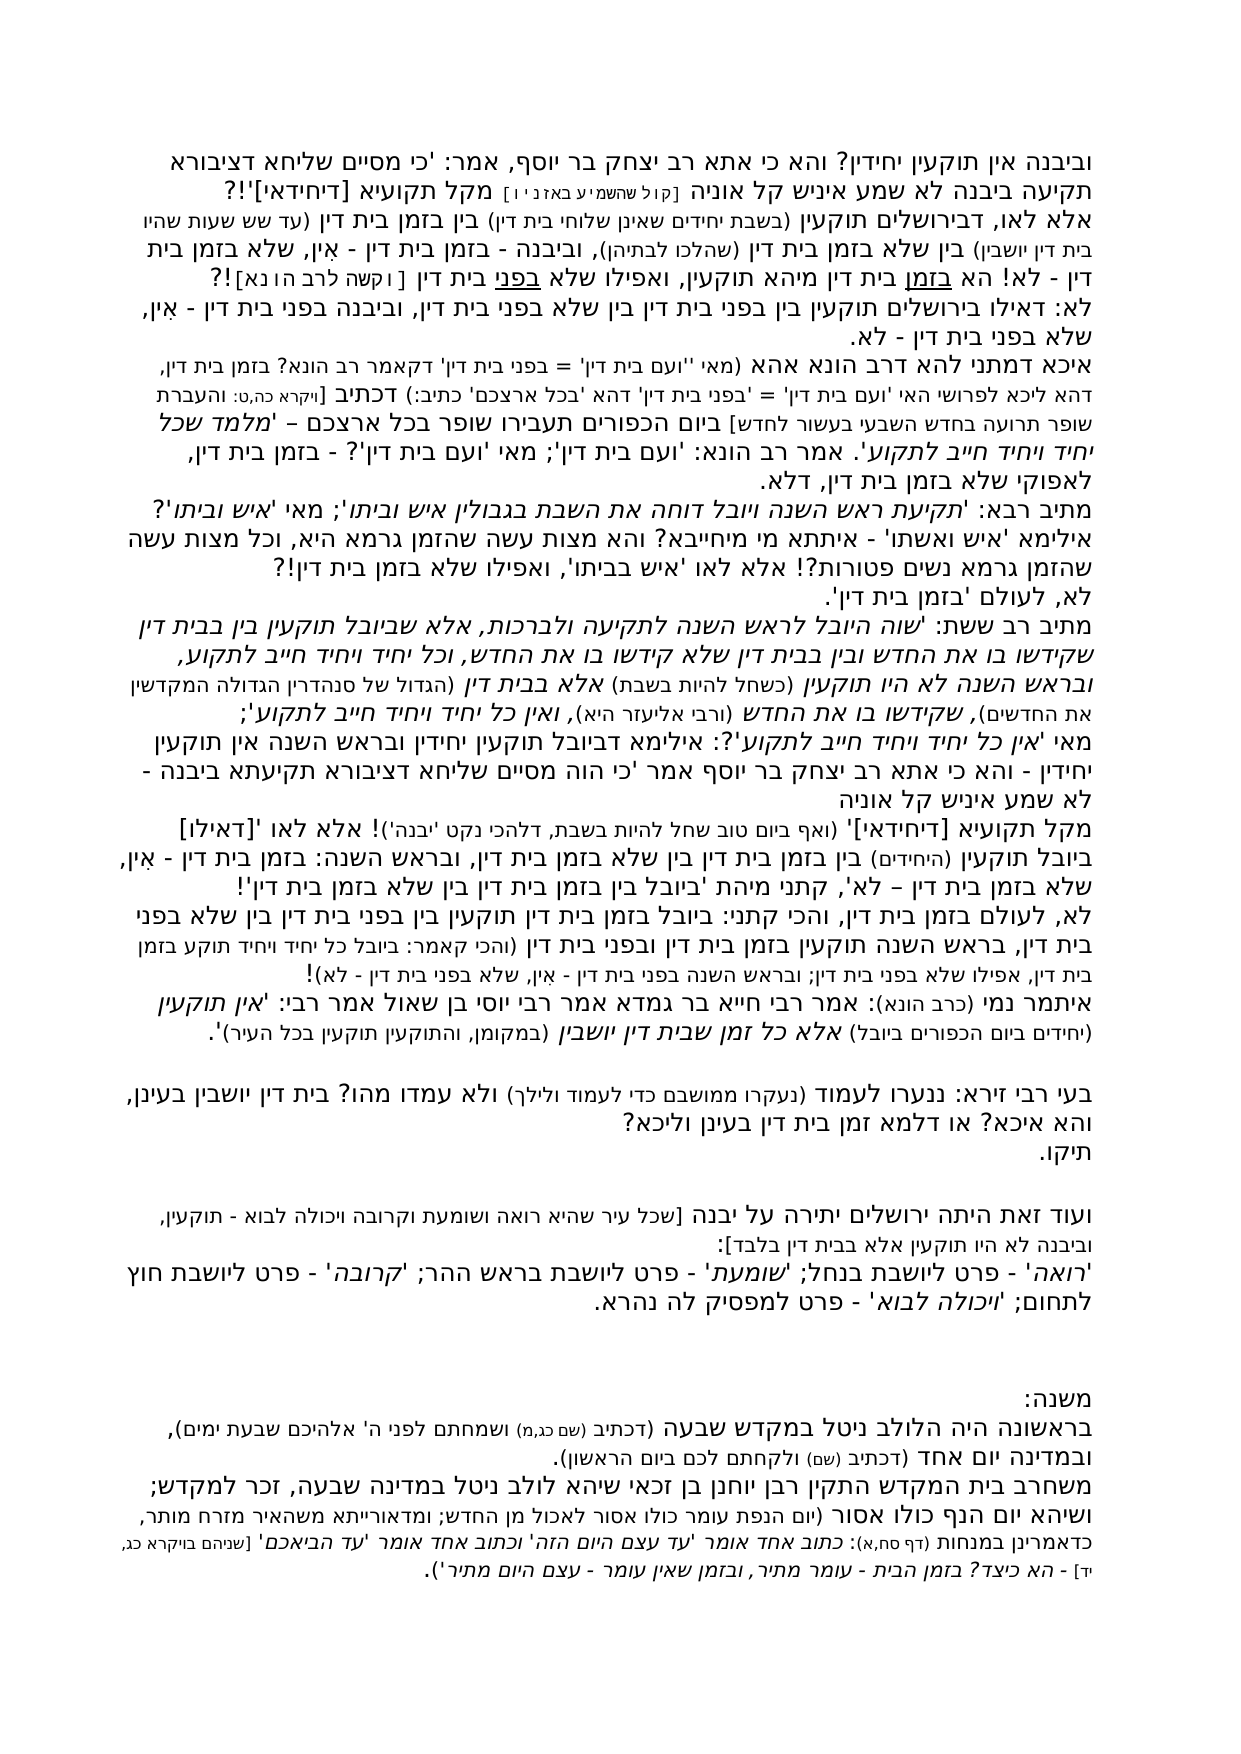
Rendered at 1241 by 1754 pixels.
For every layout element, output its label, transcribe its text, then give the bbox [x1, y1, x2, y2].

text איכא דמתני להא דרב הונא אהא (מאי ''ועם בית דין' = בפני בית דין' דקאמר רב הונא? בזמן בית דין, דהא ליכא לפרושי האי 'ועם בית דין' = 'בפני בית דין' דהא 'בכל ארצכם' כתיב:) דכתיב [ויקרא כה,ט: והעברת שופר תרועה בחדש השבעי בעשור לחדש] ביום הכפורים תעבירו שופר בכל ארצכם – 'מלמד שכל יחיד ויחיד חייב לתקוע'. אמר רב הונא: 'ועם בית דין'; מאי 'ועם בית דין'? - בזמן בית דין, לאפוקי שלא בזמן בית דין, דלא. [118, 351, 1092, 496]
text איתמר נמי (כרב הונא): אמר רבי חייא בר גמדא אמר רבי יוסי בן שאול אמר רבי: 'אין תוקעין (יחידים ביום הכפורים ביובל) אלא כל זמן שבית דין יושבין (במקומן, והתוקעין תוקעין בכל העיר)'. [118, 988, 1092, 1046]
text תיקו. [118, 1138, 1092, 1167]
text משנה: [118, 1384, 1092, 1413]
text לא, לעולם בזמן בית דין, והכי קתני: ביובל בזמן בית דין תוקעין בין בפני בית דין בין שלא בפני בית דין, בראש השנה תוקעין בזמן בית דין ובפני בית דין (והכי קאמר: ביובל כל יחיד ויחיד תוקע בזמן בית דין, אפילו שלא בפני בית דין; ובראש השנה בפני בית דין - אִין, שלא בפני בית דין - לא)! [118, 901, 1092, 988]
text ועוד זאת היתה ירושלים יתירה על יבנה [שכל עיר שהיא רואה ושומעת וקרובה ויכולה לבוא - תוקעין, וביבנה לא היו תוקעין אלא בבית דין בלבד]: [118, 1201, 1092, 1259]
text אלא לאו, דבירושלים תוקעין (בשבת יחידים שאינן שלוחי בית דין) בין בזמן בית דין (עד שש שעות שהיו בית דין יושבין) בין שלא בזמן בית דין (שהלכו לבתיהן), וביבנה - בזמן בית דין - אִין, שלא בזמן בית דין - לא! הא בזמן בית דין מיהא תוקעין, ואפילו שלא בפני בית דין [וקשה לרב הונא]!? [118, 206, 1092, 293]
text מקל תקועיא [דיחידאי]' (ואף ביום טוב שחל להיות בשבת, דלהכי נקט 'יבנה')! אלא לאו '[דאילו] ביובל תוקעין (היחידים) בין בזמן בית דין בין שלא בזמן בית דין, ובראש השנה: בזמן בית דין - אִין, שלא בזמן בית דין – לא', קתני מיהת 'ביובל בין בזמן בית דין בין שלא בזמן בית דין'! [118, 814, 1092, 901]
text לא: דאילו בירושלים תוקעין בין בפני בית דין בין שלא בפני בית דין, וביבנה בפני בית דין - אִין, שלא בפני בית דין - לא. [118, 293, 1092, 351]
text בראשונה היה הלולב ניטל במקדש שבעה (דכתיב (שם כג,מ) ושמחתם לפני ה' אלהיכם שבעת ימים), ובמדינה יום אחד (דכתיב (שם) ולקחתם לכם ביום הראשון). [118, 1413, 1092, 1471]
text וביבנה אין תוקעין יחידין? והא כי אתא רב יצחק בר יוסף, אמר: 'כי מסיים שליחא דציבורא תקיעה ביבנה לא שמע איניש קל אוניה [קול שהשמיע באזניו] מקל תקועיא [דיחידאי]'!? [118, 148, 1092, 206]
text בעי רבי זירא: ננערו לעמוד (נעקרו ממושבם כדי לעמוד ולילך) ולא עמדו מהו? בית דין יושבין בעינן, והא איכא? או דלמא זמן בית דין בעינן וליכא? [118, 1080, 1092, 1138]
text מתיב רב ששת: 'שוה היובל לראש השנה לתקיעה ולברכות, אלא שביובל תוקעין בין בבית דין שקידשו בו את החדש ובין בבית דין שלא קידשו בו את החדש, וכל יחיד ויחיד חייב לתקוע, ובראש השנה לא היו תוקעין (כשחל להיות בשבת) אלא בבית דין (הגדול של סנהדרין הגדולה המקדשין את החדשים), שקידשו בו את החדש (ורבי אליעזר היא), ואין כל יחיד ויחיד חייב לתקוע'; [118, 612, 1092, 727]
text משחרב בית המקדש התקין רבן יוחנן בן זכאי שיהא לולב ניטל במדינה שבעה, זכר למקדש; ושיהא יום הנף כולו אסור (יום הנפת עומר כולו אסור לאכול מן החדש; ומדאורייתא משהאיר מזרח מותר, כדאמרינן במנחות (דף סח,א): כתוב אחד אומר 'עד עצם היום הזה' וכתוב אחד אומר 'עד הביאכם' [שניהם בויקרא כג,יד] - הא כיצד? בזמן הבית - עומר מתיר, ובזמן שאין עומר - עצם היום מתיר'). [118, 1471, 1092, 1583]
text מאי 'אין כל יחיד ויחיד חייב לתקוע'?: אילימא דביובל תוקעין יחידין ובראש השנה אין תוקעין יחידין - והא כי אתא רב יצחק בר יוסף אמר 'כי הוה מסיים שליחא דציבורא תקיעתא ביבנה - לא שמע איניש קל אוניה [118, 727, 1092, 814]
text לא, לעולם 'בזמן בית דין'. [118, 583, 1092, 612]
text מתיב רבא: 'תקיעת ראש השנה ויובל דוחה את השבת בגבולין איש וביתו'; מאי 'איש וביתו'? אילימא 'איש ואשתו' - איתתא מי מיחייבא? והא מצות עשה שהזמן גרמא היא, וכל מצות עשה שהזמן גרמא נשים פטורות?! אלא לאו 'איש בביתו', ואפילו שלא בזמן בית דין!? [118, 496, 1092, 583]
text 'רואה' - פרט ליושבת בנחל; 'שומעת' - פרט ליושבת בראש ההר; 'קרובה' - פרט ליושבת חוץ לתחום; 'ויכולה לבוא' - פרט למפסיק לה נהרא. [118, 1259, 1092, 1317]
